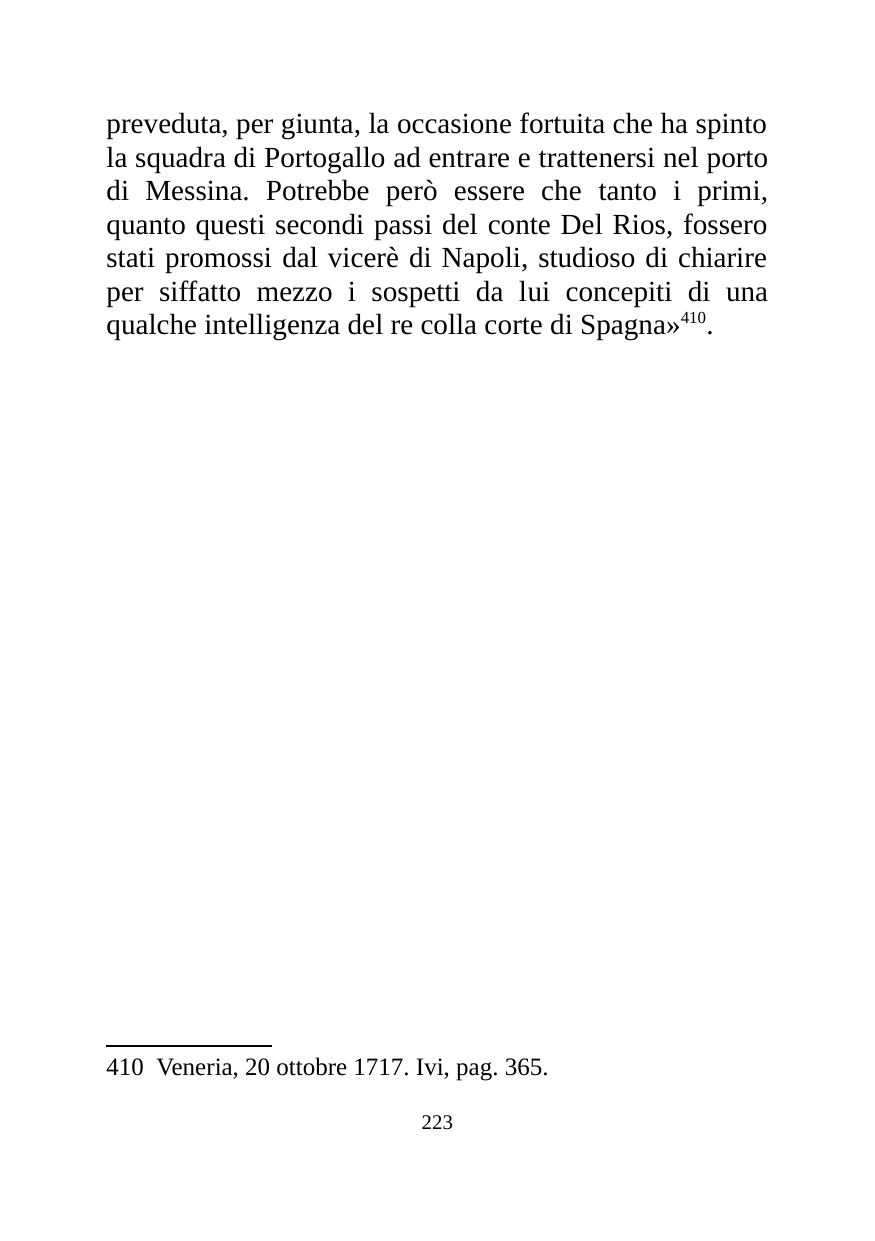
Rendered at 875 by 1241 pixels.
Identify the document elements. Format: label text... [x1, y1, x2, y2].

text Veneria, 20 ottobre 1717. Ivi, pag. 365. [106, 1052, 768, 1080]
text preveduta, per giunta, la occasione fortuita che ha spinto la squadra di Portogallo ad entrare e trattenersi nel porto di Messina. Potrebbe però essere che tanto i primi, quanto questi secondi passi del conte Del Rios, fossero stati promossi dal vicerè di Napoli, studioso di chiarire per siffatto mezzo i sospetti da lui concepiti di una qualche intelligenza del re colla corte di Spagna». [106, 106, 768, 341]
